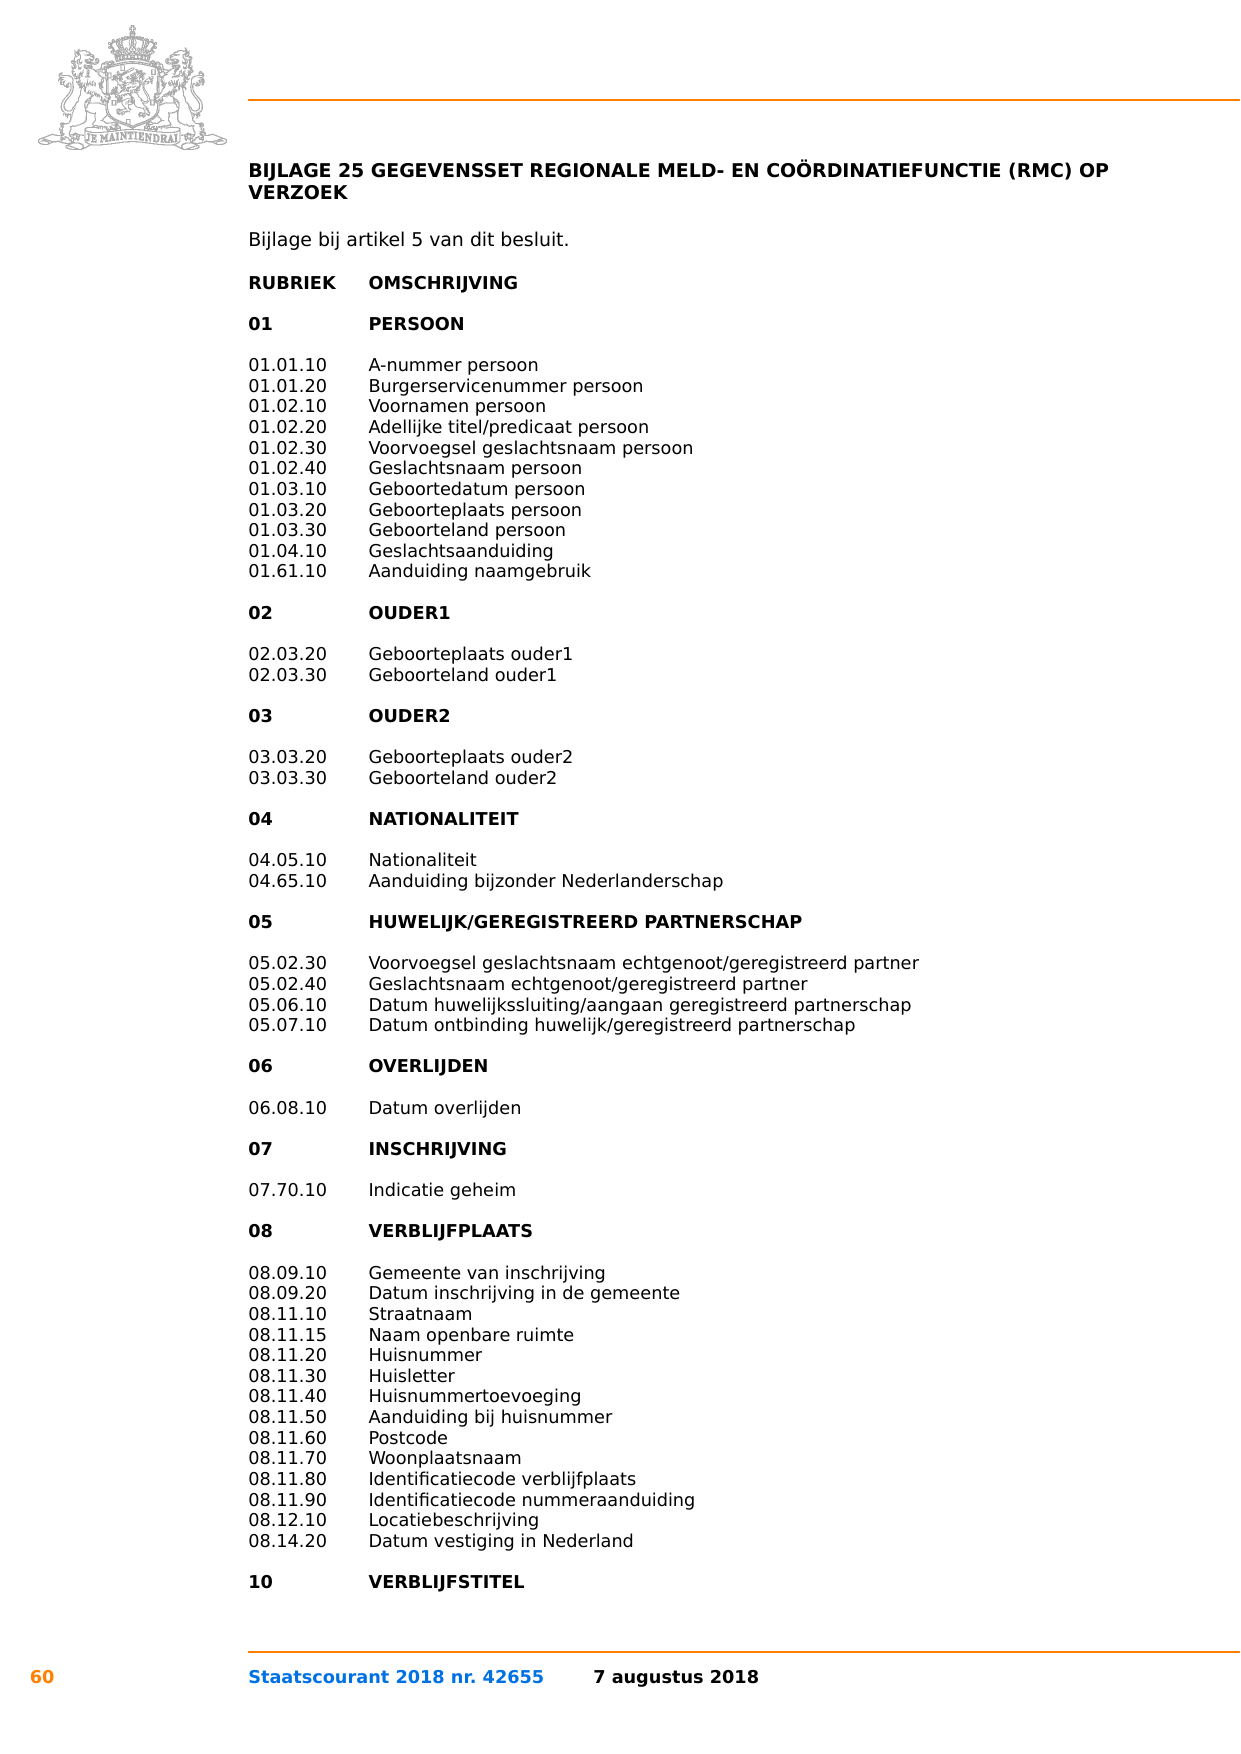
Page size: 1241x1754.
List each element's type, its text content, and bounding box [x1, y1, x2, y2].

table_cell Huisnummer [363, 1345, 1163, 1366]
table_cell 07 [248, 1139, 362, 1159]
table_cell [363, 1201, 1163, 1221]
table_cell 01.02.40 [248, 458, 362, 479]
table_cell 02.03.20 [248, 644, 362, 664]
text Bijlage bij artikel 5 van dit besluit. [248, 229, 1163, 251]
table_cell Voornamen persoon [363, 396, 1163, 417]
table_cell [248, 933, 362, 953]
table_cell 08.09.10 [248, 1263, 362, 1283]
table_cell [248, 623, 362, 644]
table_cell Geboorteplaats ouder2 [363, 747, 1163, 768]
table_cell Datum inschrijving in de gemeente [363, 1283, 1163, 1304]
table_cell [363, 1551, 1163, 1572]
table_cell 03.03.20 [248, 747, 362, 768]
table_cell 06.08.10 [248, 1098, 362, 1118]
table_cell 04.05.10 [248, 850, 362, 871]
table_cell Aanduiding bijzonder Nederlanderschap [363, 871, 1163, 891]
table_cell 02 [248, 603, 362, 623]
table_cell [363, 582, 1163, 603]
table_cell 07.70.10 [248, 1180, 362, 1201]
table_cell 01.01.20 [248, 376, 362, 396]
table_cell PERSOON [363, 314, 1163, 334]
table_cell Geboortedatum persoon [363, 479, 1163, 499]
table_cell 01.04.10 [248, 541, 362, 561]
table_cell [248, 1077, 362, 1098]
table_cell [363, 1160, 1163, 1180]
table_cell 01.02.30 [248, 438, 362, 458]
table_cell [363, 623, 1163, 644]
table_cell Geboorteland ouder2 [363, 768, 1163, 788]
table_cell 05.02.40 [248, 974, 362, 994]
table_cell 08.11.60 [248, 1428, 362, 1448]
table_cell 05.07.10 [248, 1015, 362, 1036]
table_cell 08.14.20 [248, 1531, 362, 1551]
table_cell 08.11.40 [248, 1386, 362, 1407]
table_cell Huisnummertoevoeging [363, 1386, 1163, 1407]
table_cell [363, 1077, 1163, 1098]
table_cell OUDER2 [363, 706, 1163, 726]
table_cell [363, 685, 1163, 706]
table_cell [363, 788, 1163, 809]
table_cell [363, 293, 1163, 314]
table_cell 08.11.90 [248, 1490, 362, 1510]
table_cell Locatiebeschrijving [363, 1510, 1163, 1531]
table_cell 01.03.20 [248, 500, 362, 520]
table_cell Naam openbare ruimte [363, 1325, 1163, 1345]
table_cell 05.02.30 [248, 953, 362, 974]
table_cell [248, 685, 362, 706]
table_cell Datum huwelijkssluiting/aangaan geregistreerd partnerschap [363, 995, 1163, 1015]
table_cell 04.65.10 [248, 871, 362, 891]
table_cell Geboorteland persoon [363, 520, 1163, 541]
table_cell [363, 1036, 1163, 1056]
table_cell [248, 1551, 362, 1572]
table_cell 05.06.10 [248, 995, 362, 1015]
table_cell 03 [248, 706, 362, 726]
table_cell NATIONALITEIT [363, 809, 1163, 829]
table_cell VERBLIJFSTITEL [363, 1572, 1163, 1593]
subtitle BIJLAGE 25 GEGEVENSSET REGIONALE MELD- EN COÖRDINATIEFUNCTIE (RMC) OP VERZOEK [248, 160, 1163, 204]
table_cell 01.61.10 [248, 561, 362, 582]
table_cell [248, 891, 362, 912]
table_cell [363, 335, 1163, 355]
table_cell 01 [248, 314, 362, 334]
table_cell Straatnaam [363, 1304, 1163, 1324]
table_cell 04 [248, 809, 362, 829]
table_cell 05 [248, 912, 362, 933]
table_cell [363, 933, 1163, 953]
table_cell Geslachtsnaam persoon [363, 458, 1163, 479]
table_cell Datum ontbinding huwelijk/geregistreerd partnerschap [363, 1015, 1163, 1036]
table_cell Aanduiding naamgebruik [363, 561, 1163, 582]
table_cell 08.12.10 [248, 1510, 362, 1531]
table_cell VERBLIJFPLAATS [363, 1221, 1163, 1242]
table_cell Huisletter [363, 1366, 1163, 1386]
table_cell 08.11.50 [248, 1407, 362, 1428]
table_cell [248, 335, 362, 355]
table_cell [248, 1201, 362, 1221]
table_cell [248, 1118, 362, 1139]
table_cell Geboorteplaats ouder1 [363, 644, 1163, 664]
table_cell Postcode [363, 1428, 1163, 1448]
table_cell Geslachtsnaam echtgenoot/geregistreerd partner [363, 974, 1163, 994]
table_cell 01.02.10 [248, 396, 362, 417]
table_cell 08.11.15 [248, 1325, 362, 1345]
table_cell 01.03.10 [248, 479, 362, 499]
table_cell Aanduiding bij huisnummer [363, 1407, 1163, 1428]
table_header OMSCHRIJVING [363, 273, 1163, 293]
table_cell A-nummer persoon [363, 355, 1163, 376]
table_cell [363, 830, 1163, 850]
table_cell OUDER1 [363, 603, 1163, 623]
table_cell Gemeente van inschrijving [363, 1263, 1163, 1283]
table_cell Datum overlijden [363, 1098, 1163, 1118]
table_cell 08.11.20 [248, 1345, 362, 1366]
table_cell [248, 1036, 362, 1056]
table_cell Datum vestiging in Nederland [363, 1531, 1163, 1551]
table_cell [248, 582, 362, 603]
table_cell Voorvoegsel geslachtsnaam persoon [363, 438, 1163, 458]
table_cell 06 [248, 1056, 362, 1077]
table_cell Geboorteland ouder1 [363, 665, 1163, 685]
table_cell Identificatiecode nummeraanduiding [363, 1490, 1163, 1510]
table_cell Indicatie geheim [363, 1180, 1163, 1201]
table_cell 08.11.80 [248, 1469, 362, 1489]
table_cell Geboorteplaats persoon [363, 500, 1163, 520]
picture [38, 25, 227, 150]
table_cell [248, 830, 362, 850]
table_cell Nationaliteit [363, 850, 1163, 871]
table_cell [248, 1242, 362, 1263]
table_cell 03.03.30 [248, 768, 362, 788]
table_cell HUWELIJK/GEREGISTREERD PARTNERSCHAP [363, 912, 1163, 933]
table_cell [248, 293, 362, 314]
table_cell [248, 788, 362, 809]
table_cell [363, 1242, 1163, 1263]
table_cell 01.03.30 [248, 520, 362, 541]
table_cell 08 [248, 1221, 362, 1242]
table_cell [248, 1160, 362, 1180]
table_cell 01.01.10 [248, 355, 362, 376]
table_cell 08.11.30 [248, 1366, 362, 1386]
table_cell [363, 1118, 1163, 1139]
table_cell INSCHRIJVING [363, 1139, 1163, 1159]
table_cell [363, 726, 1163, 747]
table_cell 01.02.20 [248, 417, 362, 438]
table_cell Geslachtsaanduiding [363, 541, 1163, 561]
table_cell Adellijke titel/predicaat persoon [363, 417, 1163, 438]
table_cell Voorvoegsel geslachtsnaam echtgenoot/geregistreerd partner [363, 953, 1163, 974]
table_cell Burgerservicenummer persoon [363, 376, 1163, 396]
table_cell [363, 891, 1163, 912]
table_cell OVERLIJDEN [363, 1056, 1163, 1077]
table_header RUBRIEK [248, 273, 362, 293]
table_cell 08.09.20 [248, 1283, 362, 1304]
table_cell [248, 726, 362, 747]
table_cell 10 [248, 1572, 362, 1593]
table_cell Identificatiecode verblijfplaats [363, 1469, 1163, 1489]
table_cell Woonplaatsnaam [363, 1448, 1163, 1469]
table_cell 08.11.10 [248, 1304, 362, 1324]
table_cell 08.11.70 [248, 1448, 362, 1469]
table_cell 02.03.30 [248, 665, 362, 685]
